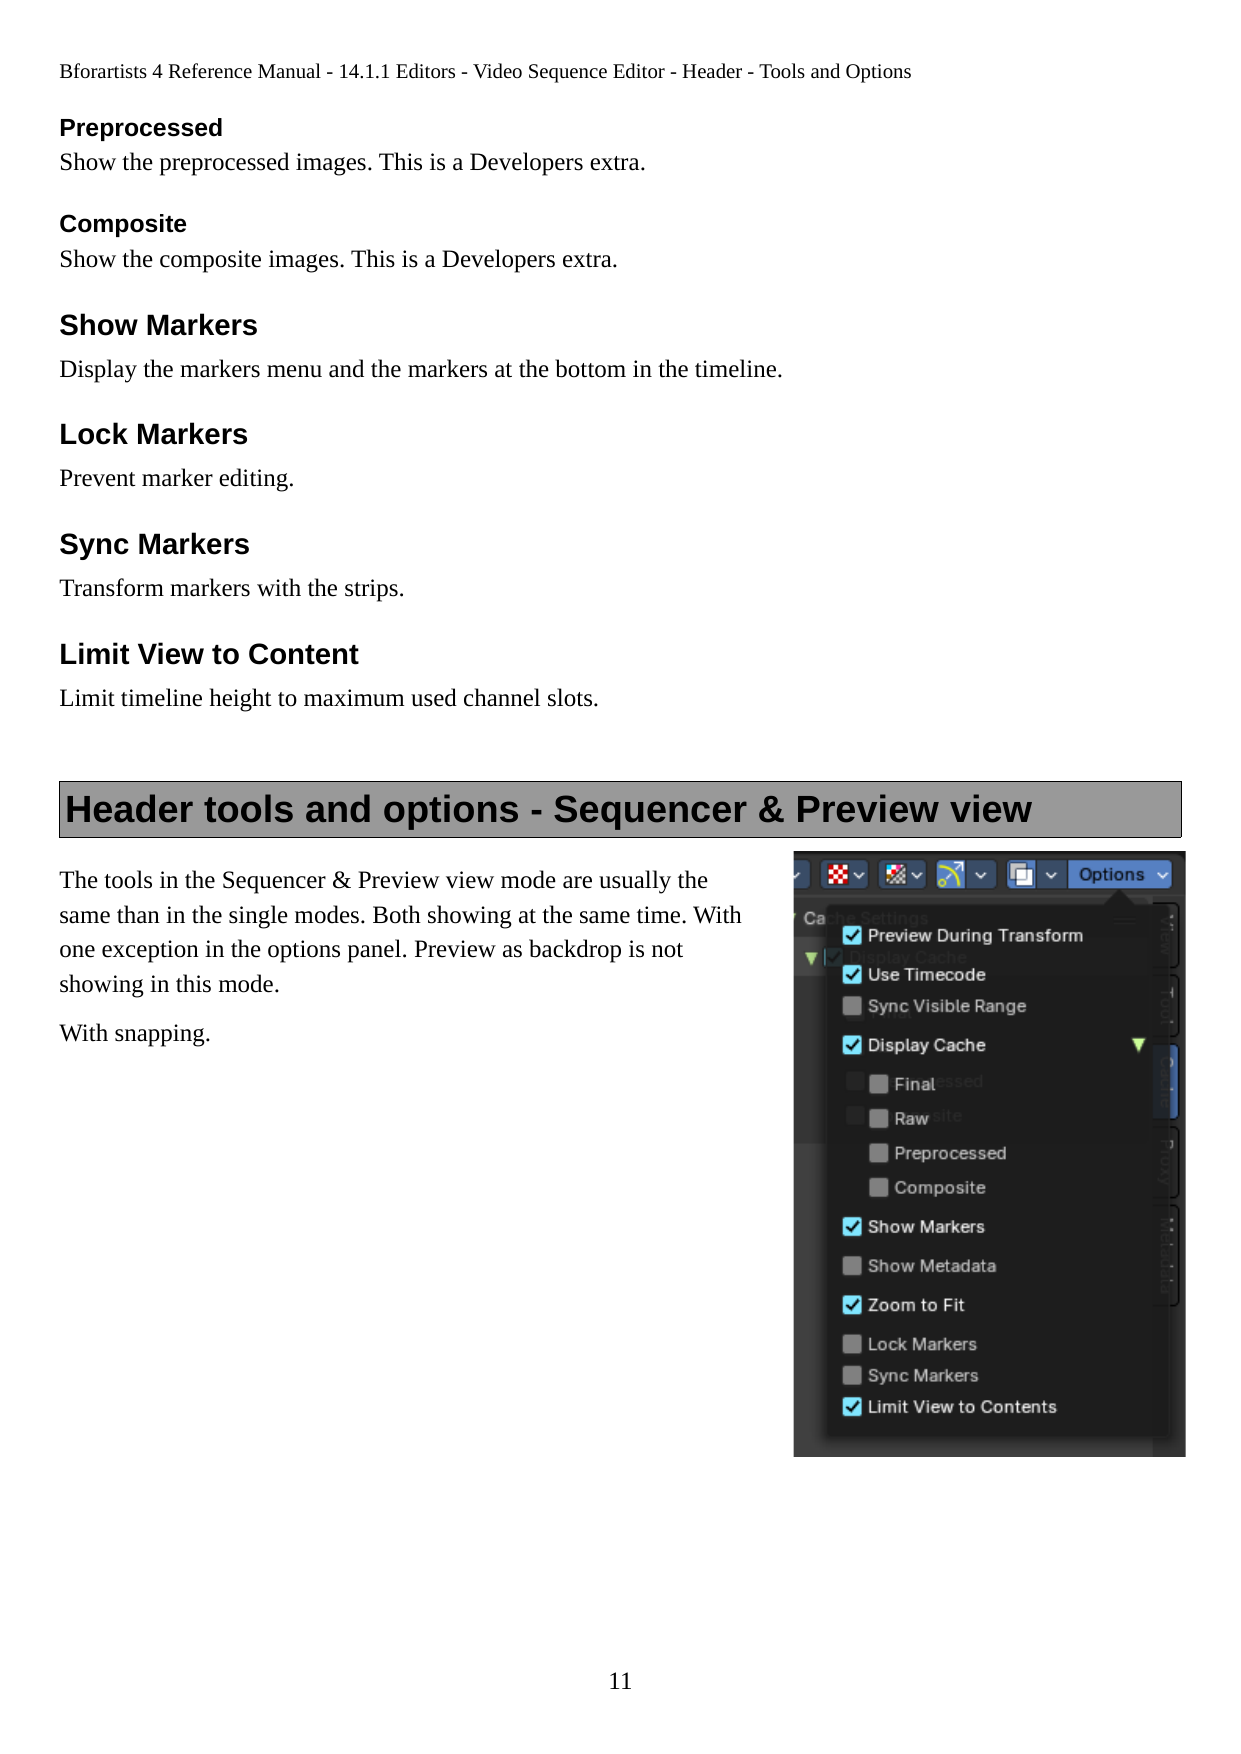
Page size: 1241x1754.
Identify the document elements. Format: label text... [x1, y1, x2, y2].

text The tools in the Sequencer & Preview view mode are usually the same than in the single modes. Both showing at the same time. With one exception in the options panel. Preview as backdrop is not showing in this mode. [59, 866, 793, 998]
text Show the composite images. This is a Developers extra. [59, 244, 1181, 272]
subtitle Show Markers [59, 307, 1181, 341]
subtitle Preprocessed [59, 113, 1181, 141]
picture [793, 851, 1186, 1457]
table_header Header tools and options - Sequencer & Preview view [60, 782, 1181, 837]
text With snapping. [59, 1018, 793, 1047]
subtitle Lock Markers [59, 417, 1181, 451]
text Prevent marker editing. [59, 463, 1181, 492]
text Transform markers with the strips. [59, 573, 1181, 602]
text Show the preprocessed images. This is a Developers extra. [59, 147, 1181, 176]
subtitle Composite [59, 209, 1181, 237]
subtitle Limit View to Content [59, 637, 1181, 671]
subtitle Sync Markers [59, 527, 1181, 561]
text Limit timeline height to maximum used channel slots. [59, 683, 1181, 712]
text Display the markers menu and the markers at the bottom in the timeline. [59, 354, 1181, 382]
